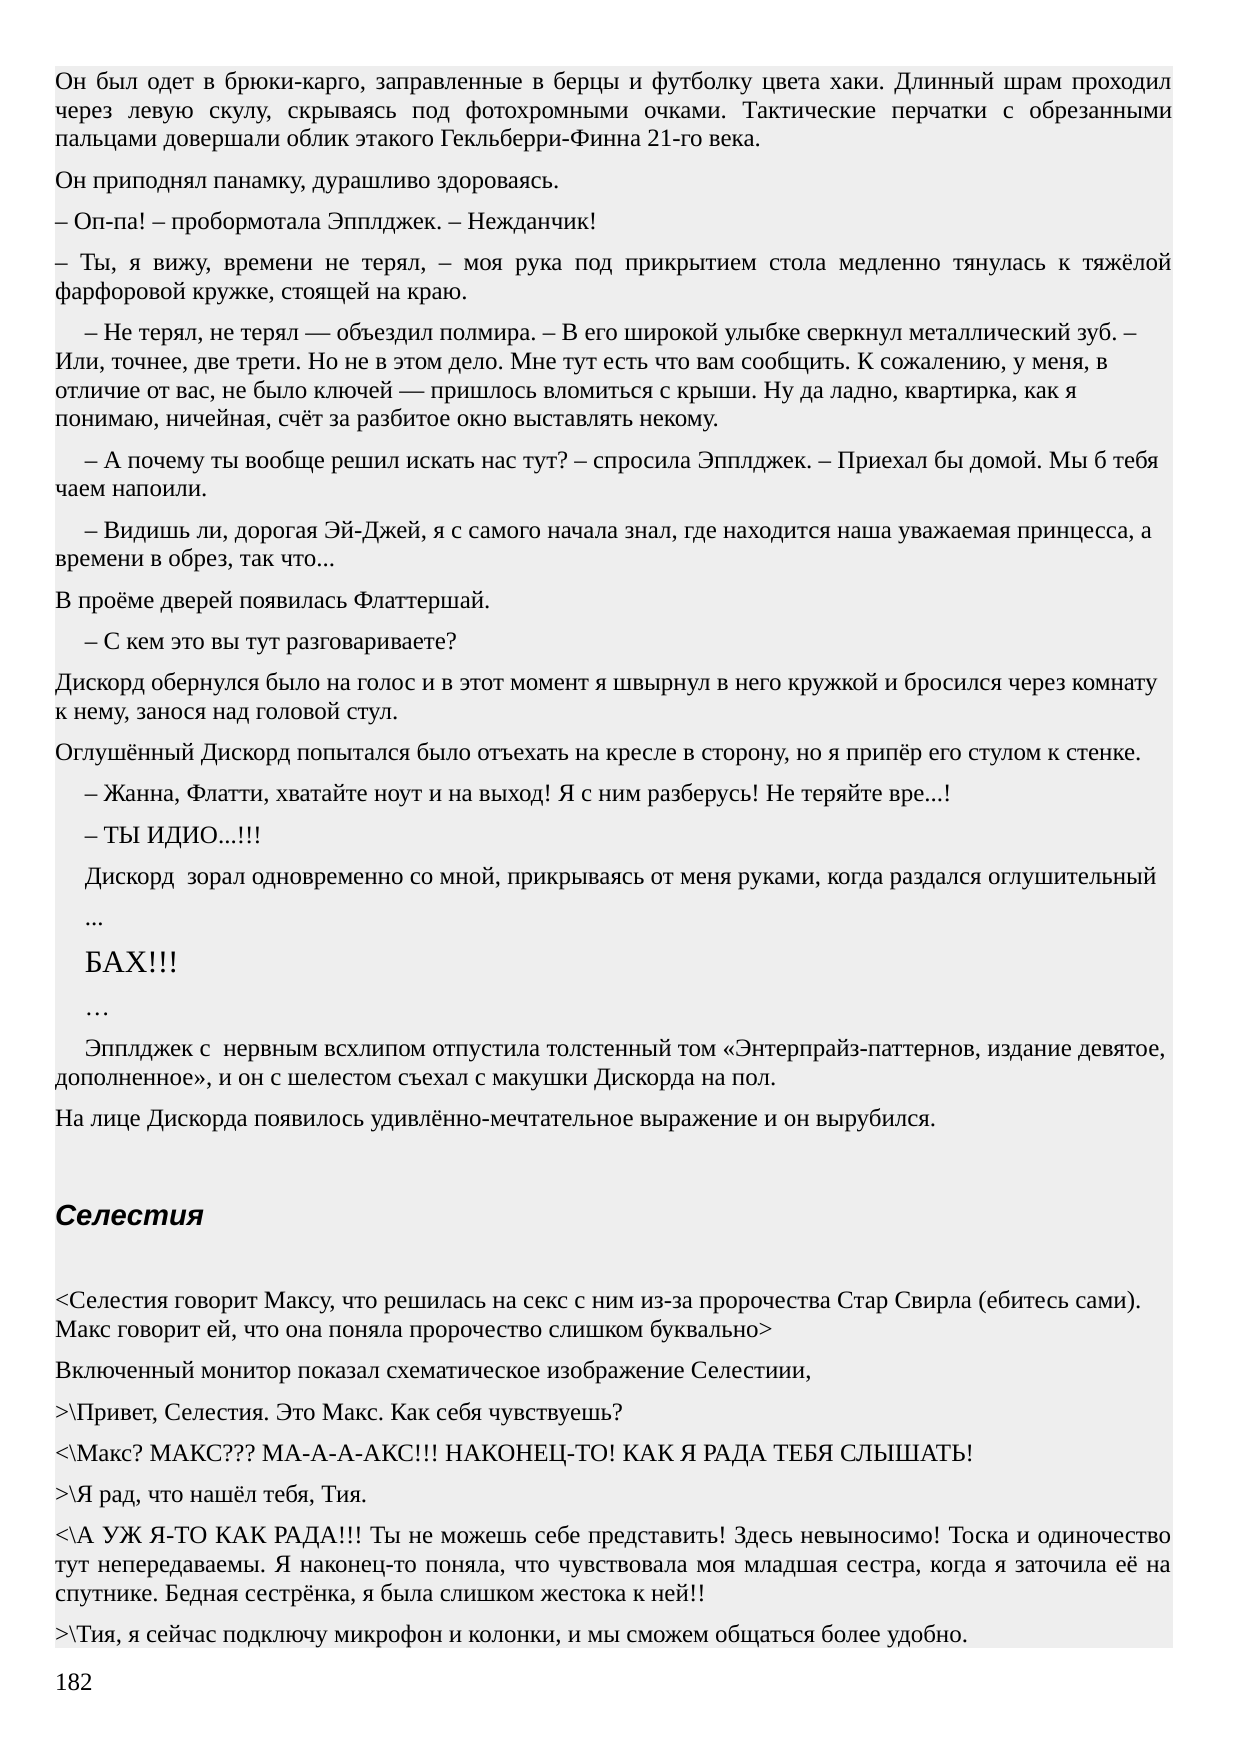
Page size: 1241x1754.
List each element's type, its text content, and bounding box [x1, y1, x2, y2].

text – Не терял, не терял — объездил полмира. – В его широкой улыбке сверкнул металлический зуб. – Или, точнее, две трети. Но не в этом дело. Мне тут есть что вам сообщить. К сожалению, у меня, в отличие от вас, не было ключей — пришлось вломиться с крыши. Ну да ладно, квартирка, как я понимаю, ничейная, счёт за разбитое окно выставлять некому. [55, 317, 1173, 432]
text Он приподнял панамку, дурашливо здороваясь. [55, 165, 1173, 193]
text <\Макс? МАКС??? МА-А-А-АКС!!! НАКОНЕЦ-ТО! КАК Я РАДА ТЕБЯ СЛЫШАТЬ! [55, 1438, 1173, 1467]
subtitle Селестия [55, 1198, 1173, 1232]
text >\Тия, я сейчас подключу микрофон и колонки, и мы сможем общаться более удобно. [55, 1619, 1173, 1648]
text – А почему ты вообще решил искать нас тут? – спросила Эпплджек. – Приехал бы домой. Мы б тебя чаем напоили. [55, 445, 1173, 502]
text ... [55, 902, 1173, 931]
text … [55, 992, 1173, 1021]
list Дискорд обернулся было на голос и в этот момент я швырнул в него кружкой и бросился через комнату к нему, занося над головой стул. [55, 667, 1173, 725]
text Включенный монитор показал схематическое изображение Селестиии, [55, 1356, 1173, 1384]
text На лице Дискорда появилось удивлённо-мечтательное выражение и он вырубился. [55, 1103, 1173, 1132]
text <\А УЖ Я-ТО КАК РАДА!!! Ты не можешь себе представить! Здесь невыносимо! Тоска и одиночество тут непередаваемы. Я наконец-то поняла, что чувствовала моя младшая сестра, когда я заточила её на спутнике. Бедная сестрёнка, я была слишком жестока к ней!! [55, 1521, 1173, 1607]
text Он был одет в брюки-карго, заправленные в берцы и футболку цвета хаки. Длинный шрам проходил через левую скулу, скрываясь под фотохромными очками. Тактические перчатки с обрезанными пальцами довершали облик этакого Гекльберри-Финна 21-го века. [55, 66, 1173, 152]
text – Видишь ли, дорогая Эй-Джей, я с самого начала знал, где находится наша уважаемая принцесса, а времени в обрез, так что... [55, 515, 1173, 572]
text БАХ!!! [55, 943, 1173, 979]
text Эпплджек с нервным всхлипом отпустила толстенный том «Энтерпрайз-паттернов, издание девятое, дополненное», и он с шелестом съехал с макушки Дискорда на пол. [55, 1033, 1173, 1091]
text >\Привет, Селестия. Это Макс. Как себя чувствуешь? [55, 1397, 1173, 1426]
text <Селестия говорит Максу, что решилась на секс с ним из-за пророчества Стар Свирла (ебитесь сами). Макс говорит ей, что она поняла пророчество слишком буквально> [55, 1286, 1173, 1343]
text Дискорд зорал одновременно со мной, прикрываясь от меня руками, когда раздался оглушительный [55, 861, 1173, 890]
text – Ты, я вижу, времени не терял, – моя рука под прикрытием стола медленно тянулась к тяжёлой фарфоровой кружке, стоящей на краю. [55, 247, 1173, 305]
text – Оп-па! – пробормотала Эпплджек. – Нежданчик! [55, 206, 1173, 235]
text Оглушённый Дискорд попытался было отъехать на кресле в сторону, но я припёр его стулом к стенке. [55, 737, 1173, 766]
text – Жанна, Флатти, хватайте ноут и на выход! Я с ним разберусь! Не теряйте вре...! [55, 778, 1173, 807]
text – ТЫ ИДИО...!!! [55, 820, 1173, 848]
text В проёме дверей появилась Флаттершай. [55, 585, 1173, 613]
text >\Я рад, что нашёл тебя, Тия. [55, 1479, 1173, 1508]
text – С кем это вы тут разговариваете? [55, 626, 1173, 655]
